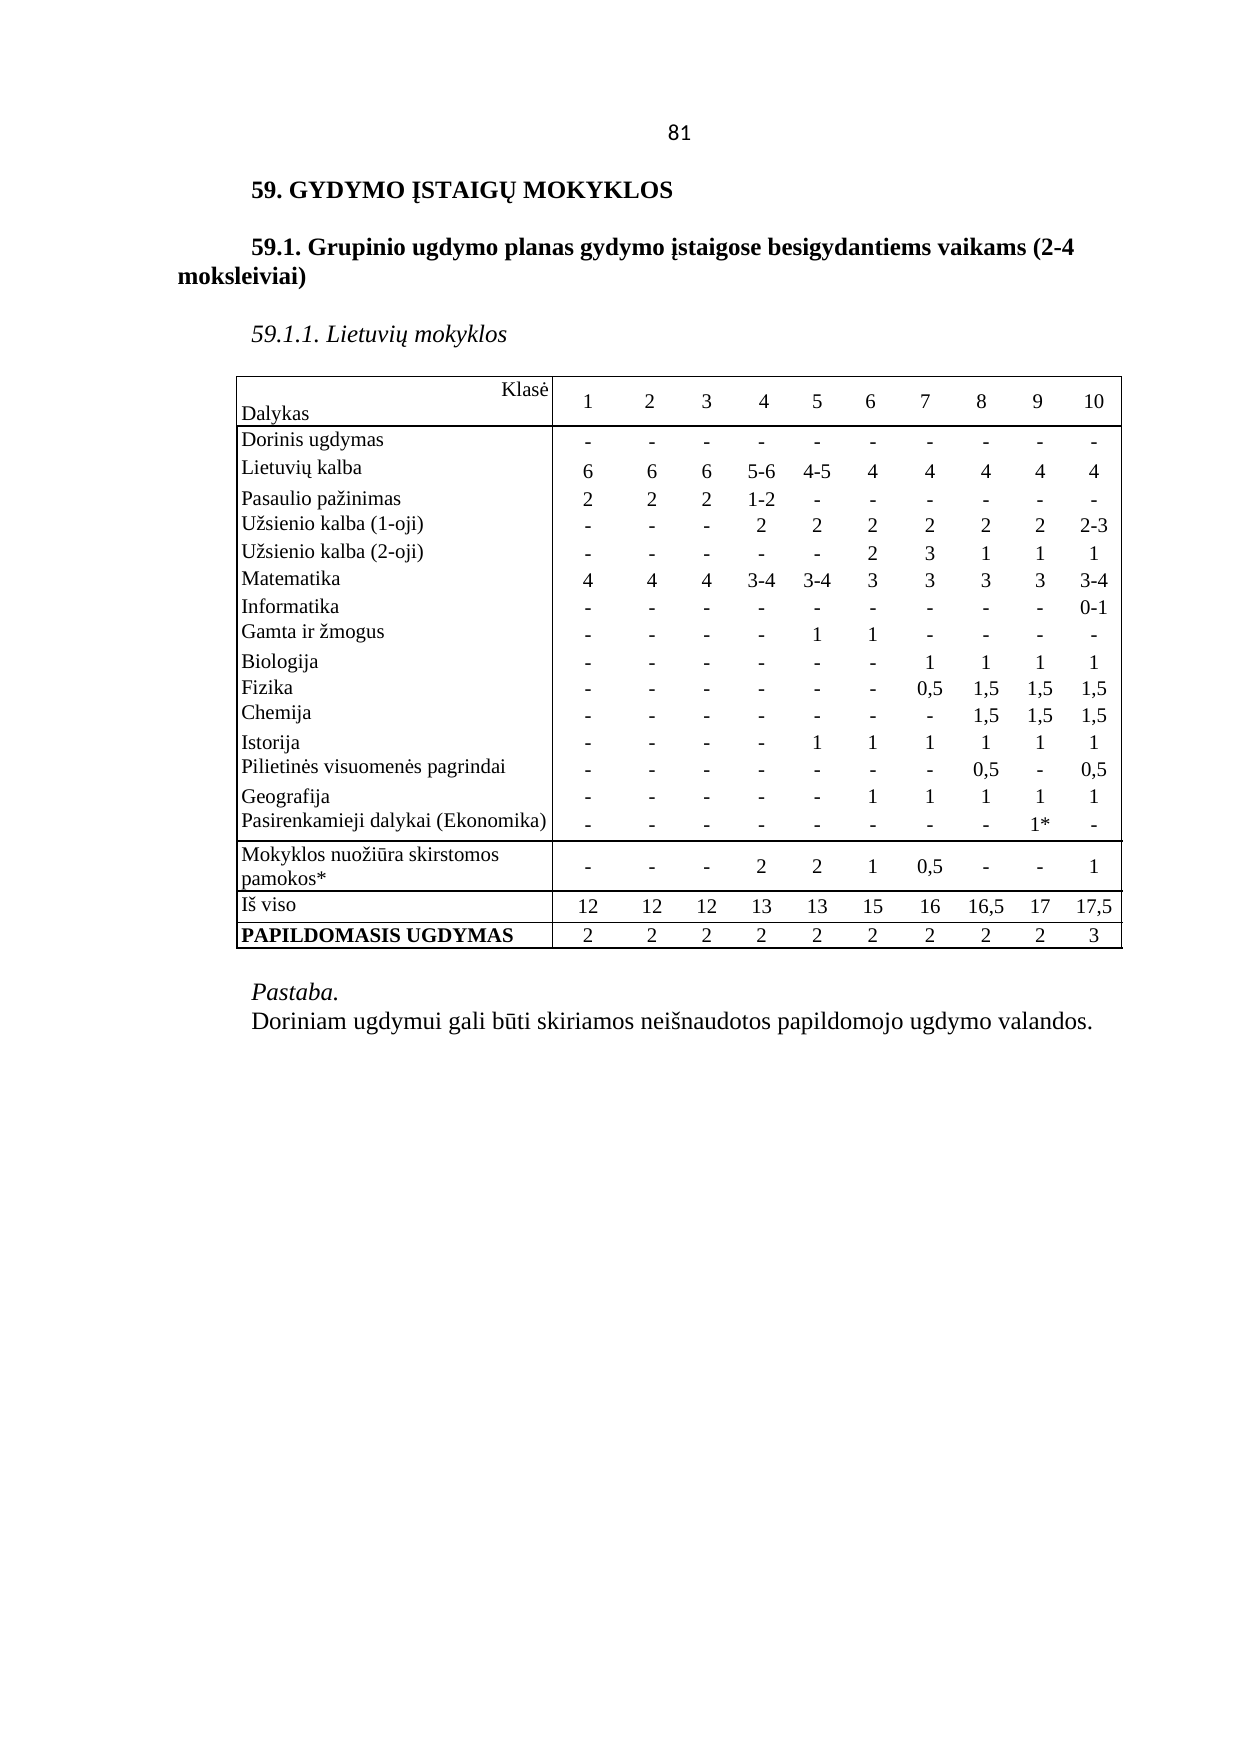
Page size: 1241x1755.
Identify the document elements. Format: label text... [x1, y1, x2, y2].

table_cell 2 [1010, 923, 1014, 947]
table_cell - [623, 619, 681, 649]
table_cell 12 [681, 892, 733, 921]
table_cell 1 [958, 649, 1014, 675]
table_cell - [844, 427, 902, 455]
table_cell 2 [733, 923, 737, 947]
table_cell 6 [553, 455, 623, 486]
table_cell 4 [623, 566, 681, 594]
table_cell - [844, 700, 902, 730]
table_header 8 [953, 377, 1009, 425]
table_cell - [790, 594, 844, 619]
table_cell 2 [676, 923, 681, 947]
table_cell - [733, 539, 790, 566]
table_header 10 [1066, 377, 1121, 425]
table_cell 1 [1014, 784, 1018, 808]
table_cell 1 [1117, 784, 1121, 808]
table_cell - [619, 730, 623, 754]
table_cell Dorinis ugdymas [238, 427, 552, 455]
table_cell - [733, 730, 737, 754]
table_cell 16 [902, 892, 958, 921]
text 59.1.1. Lietuvių mokyklos [177, 319, 1181, 347]
table_cell 12 [623, 892, 681, 921]
table_cell 1,5 [1014, 675, 1066, 700]
table_cell Pasirenkamieji dalykai (Ekonomika) [238, 809, 552, 840]
table_cell 4 [681, 566, 733, 594]
table_cell 2 [844, 923, 848, 947]
table_cell - [623, 842, 681, 890]
table_cell - [1014, 619, 1066, 649]
table_cell - [844, 675, 902, 700]
table_cell - [958, 842, 1014, 890]
table_cell - [681, 675, 733, 700]
table_cell - [786, 730, 790, 754]
table_cell - [681, 842, 733, 890]
table_cell 3 [1066, 923, 1070, 947]
table_cell 3-4 [1066, 566, 1121, 594]
table_cell Pilietinės visuomenės pagrindai [238, 754, 552, 784]
table_cell Biologija [238, 649, 552, 675]
table_cell 1 [1014, 730, 1018, 754]
table_cell 1 [902, 649, 958, 675]
table_cell - [790, 675, 844, 700]
table_cell - [1014, 754, 1066, 784]
table_cell 2 [728, 923, 733, 947]
table_cell 3 [902, 566, 958, 594]
table_cell 0,5 [902, 842, 958, 890]
table_cell 2 [553, 486, 623, 511]
table_cell - [553, 427, 623, 455]
table_header 4 [737, 377, 790, 425]
table_cell 4 [1066, 455, 1121, 486]
table_cell 1 [844, 784, 848, 808]
table_cell 0-1 [1066, 594, 1121, 619]
table_cell - [553, 539, 623, 566]
table_cell 2 [1062, 923, 1066, 947]
table_cell 1 [1066, 730, 1070, 754]
table_cell - [958, 486, 1014, 511]
table_cell - [902, 754, 958, 784]
table_cell - [681, 594, 733, 619]
table_cell 1 [898, 730, 902, 754]
table_cell 2 [733, 511, 790, 539]
table_cell - [790, 539, 844, 566]
text Pastaba. [177, 977, 1181, 1006]
table_cell - [676, 784, 681, 808]
table_cell 0,5 [1066, 754, 1121, 784]
table_cell - [790, 754, 844, 784]
table_cell 3 [958, 566, 1014, 594]
table_cell - [681, 539, 733, 566]
table_cell 2 [681, 923, 685, 947]
table_cell 1 [1066, 842, 1121, 890]
table_cell - [1014, 842, 1066, 890]
table_cell 1 [958, 730, 962, 754]
table_cell 2 [1014, 511, 1066, 539]
table_cell 1,5 [1014, 700, 1066, 730]
table_cell - [790, 649, 844, 675]
table_cell - [623, 809, 681, 840]
table_cell - [733, 784, 737, 808]
table_cell 2-3 [1066, 511, 1121, 539]
table_cell - [1066, 427, 1121, 455]
table_cell 2 [844, 511, 902, 539]
table_cell 13 [733, 892, 790, 921]
table_cell - [553, 730, 557, 754]
table_cell 1 [954, 784, 958, 808]
table_cell 1 [1062, 730, 1066, 754]
table_cell 15 [844, 892, 902, 921]
table_cell - [728, 784, 733, 808]
table_cell - [681, 754, 733, 784]
table_cell 1 [1066, 649, 1121, 675]
table_cell Fizika [238, 675, 552, 700]
table_cell 2 [681, 486, 733, 511]
table_cell 2 [1014, 923, 1018, 947]
table_header 7 [897, 377, 953, 425]
table_cell Informatika [238, 594, 552, 619]
table_cell - [790, 809, 844, 840]
table_cell 1 [1062, 784, 1066, 808]
table_cell 4 [553, 566, 623, 594]
table_cell 1 [1066, 539, 1121, 566]
table_cell - [786, 784, 790, 808]
table_cell - [681, 784, 685, 808]
table_cell - [1014, 594, 1066, 619]
table_cell 1 [1010, 784, 1014, 808]
table_cell 1 [958, 539, 1014, 566]
table_cell 1 [790, 619, 844, 649]
table_cell 2 [623, 923, 627, 947]
table_cell - [681, 511, 733, 539]
table_cell 2 [786, 923, 790, 947]
table_cell - [1014, 486, 1066, 511]
table_cell 2 [898, 923, 902, 947]
table_cell 2 [790, 923, 794, 947]
table_cell - [623, 511, 681, 539]
table_cell - [681, 649, 733, 675]
table_cell - [623, 675, 681, 700]
table_cell 2 [844, 539, 902, 566]
text 59.1. Grupinio ugdymo planas gydymo įstaigose besigydantiems vaikams (2-4 moksleiviai) [177, 232, 1181, 290]
table_cell 1 [902, 730, 906, 754]
table_cell - [844, 809, 902, 840]
table_cell Užsienio kalba (1-oji) [238, 511, 552, 539]
table_cell - [728, 730, 733, 754]
table_cell 1* [1014, 809, 1066, 840]
table_cell - [1066, 619, 1121, 649]
table_cell - [623, 649, 681, 675]
table_cell 1,5 [958, 675, 1014, 700]
table_cell Pasaulio pažinimas [238, 486, 552, 511]
table_cell 1 [790, 730, 794, 754]
table_cell 2 [790, 511, 844, 539]
table_cell 1 [954, 730, 958, 754]
table_cell - [553, 754, 623, 784]
table_cell - [681, 427, 733, 455]
table_cell - [844, 594, 902, 619]
table_cell 1 [844, 842, 902, 890]
table_cell 2 [553, 923, 557, 947]
table_cell - [733, 754, 790, 784]
table_cell - [844, 754, 902, 784]
table_cell - [1014, 427, 1066, 455]
table_cell 1 [839, 730, 844, 754]
table_cell 2 [958, 511, 1014, 539]
table_cell 12 [553, 892, 623, 921]
table_cell - [902, 619, 958, 649]
table_cell - [553, 594, 623, 619]
table_cell 1 [1010, 730, 1014, 754]
table_cell - [553, 675, 623, 700]
table_cell 2 [902, 923, 906, 947]
table_cell 1-2 [733, 486, 790, 511]
table_cell - [553, 619, 623, 649]
table_cell - [681, 730, 685, 754]
table_cell 1 [898, 784, 902, 808]
table_cell 1 [1117, 730, 1121, 754]
table_cell - [902, 700, 958, 730]
table_cell - [790, 486, 844, 511]
table_cell 13 [790, 892, 844, 921]
table_cell 1,5 [958, 700, 1014, 730]
table_cell - [681, 809, 733, 840]
table_cell - [623, 730, 627, 754]
table_cell - [619, 784, 623, 808]
table_cell Gamta ir žmogus [238, 619, 552, 649]
table_cell 1 [844, 730, 848, 754]
table_cell - [623, 594, 681, 619]
table_cell 1 [1014, 649, 1066, 675]
table_cell - [553, 842, 623, 890]
text Doriniam ugdymui gali būti skiriamos neišnaudotos papildomojo ugdymo valandos. [251, 1006, 1181, 1035]
table_cell 1,5 [1066, 675, 1121, 700]
table_cell - [902, 594, 958, 619]
table_cell 2 [902, 511, 958, 539]
table_cell - [733, 649, 790, 675]
table_cell - [681, 700, 733, 730]
table_cell - [1066, 809, 1121, 840]
table_cell 4 [902, 455, 958, 486]
table_cell - [902, 486, 958, 511]
table_cell 2 [733, 842, 790, 890]
table_cell - [733, 675, 790, 700]
table_cell - [958, 427, 1014, 455]
table_cell - [733, 809, 790, 840]
table_cell - [623, 539, 681, 566]
table_cell 2 [619, 923, 623, 947]
table_cell - [733, 594, 790, 619]
table_cell - [733, 700, 790, 730]
table_cell 4 [958, 455, 1014, 486]
table_cell - [553, 784, 557, 808]
table_cell - [553, 511, 623, 539]
table_cell 1 [1014, 539, 1066, 566]
table_cell - [839, 784, 844, 808]
table_cell 4-5 [790, 455, 844, 486]
table_cell Chemija [238, 700, 552, 730]
table_header 9 [1009, 377, 1066, 425]
table_cell - [733, 619, 790, 649]
table_cell - [553, 700, 623, 730]
table_cell 17,5 [1066, 892, 1121, 921]
table_cell 2 [954, 923, 958, 947]
table_cell 1 [844, 619, 902, 649]
table_cell - [958, 619, 1014, 649]
table_cell - [623, 700, 681, 730]
table_cell 0,5 [958, 754, 1014, 784]
table_cell - [790, 427, 844, 455]
table_cell - [623, 784, 627, 808]
table_cell - [1066, 486, 1121, 511]
table_cell 1 [902, 784, 906, 808]
table_cell 4 [844, 455, 902, 486]
table_header 3 [676, 377, 737, 425]
table_header 5 [790, 377, 844, 425]
table_cell 17 [1014, 892, 1066, 921]
table_cell - [676, 730, 681, 754]
table_cell 3-4 [733, 566, 790, 594]
table_header 1 [553, 377, 623, 425]
table_cell - [902, 809, 958, 840]
table_cell 3 [844, 566, 902, 594]
table_cell - [733, 427, 790, 455]
table_cell 5-6 [733, 455, 790, 486]
table_cell 2 [790, 842, 844, 890]
table_cell 1,5 [1066, 700, 1121, 730]
table_cell - [844, 486, 902, 511]
table_header 6 [844, 377, 897, 425]
table_cell - [623, 754, 681, 784]
table_cell 3 [1014, 566, 1066, 594]
table_cell 3-4 [790, 566, 844, 594]
table_cell - [681, 619, 733, 649]
table_cell 0,5 [902, 675, 958, 700]
table_cell 1 [958, 784, 962, 808]
table_cell - [958, 809, 1014, 840]
table_header 2 [623, 377, 676, 425]
table_cell 6 [681, 455, 733, 486]
table_cell 3 [1117, 923, 1121, 947]
table_cell Iš viso [238, 892, 552, 921]
table_cell 6 [623, 455, 681, 486]
table_cell 2 [839, 923, 844, 947]
table_cell 16,5 [958, 892, 1014, 921]
table_cell Matematika [238, 566, 552, 594]
table_cell 2 [623, 486, 681, 511]
table_cell - [553, 649, 623, 675]
table_cell Lietuvių kalba [238, 455, 552, 486]
table_cell 2 [958, 923, 962, 947]
table_cell - [958, 594, 1014, 619]
text 59. GYDYMO ĮSTAIGŲ MOKYKLOS [177, 175, 1181, 204]
table_cell 3 [902, 539, 958, 566]
table_cell 4 [1014, 455, 1066, 486]
table_cell Užsienio kalba (2-oji) [238, 539, 552, 566]
table_cell - [790, 700, 844, 730]
table_cell - [902, 427, 958, 455]
table_cell - [844, 649, 902, 675]
table_cell 1 [1066, 784, 1070, 808]
table_cell - [623, 427, 681, 455]
table_cell - [553, 809, 623, 840]
table_cell - [790, 784, 794, 808]
